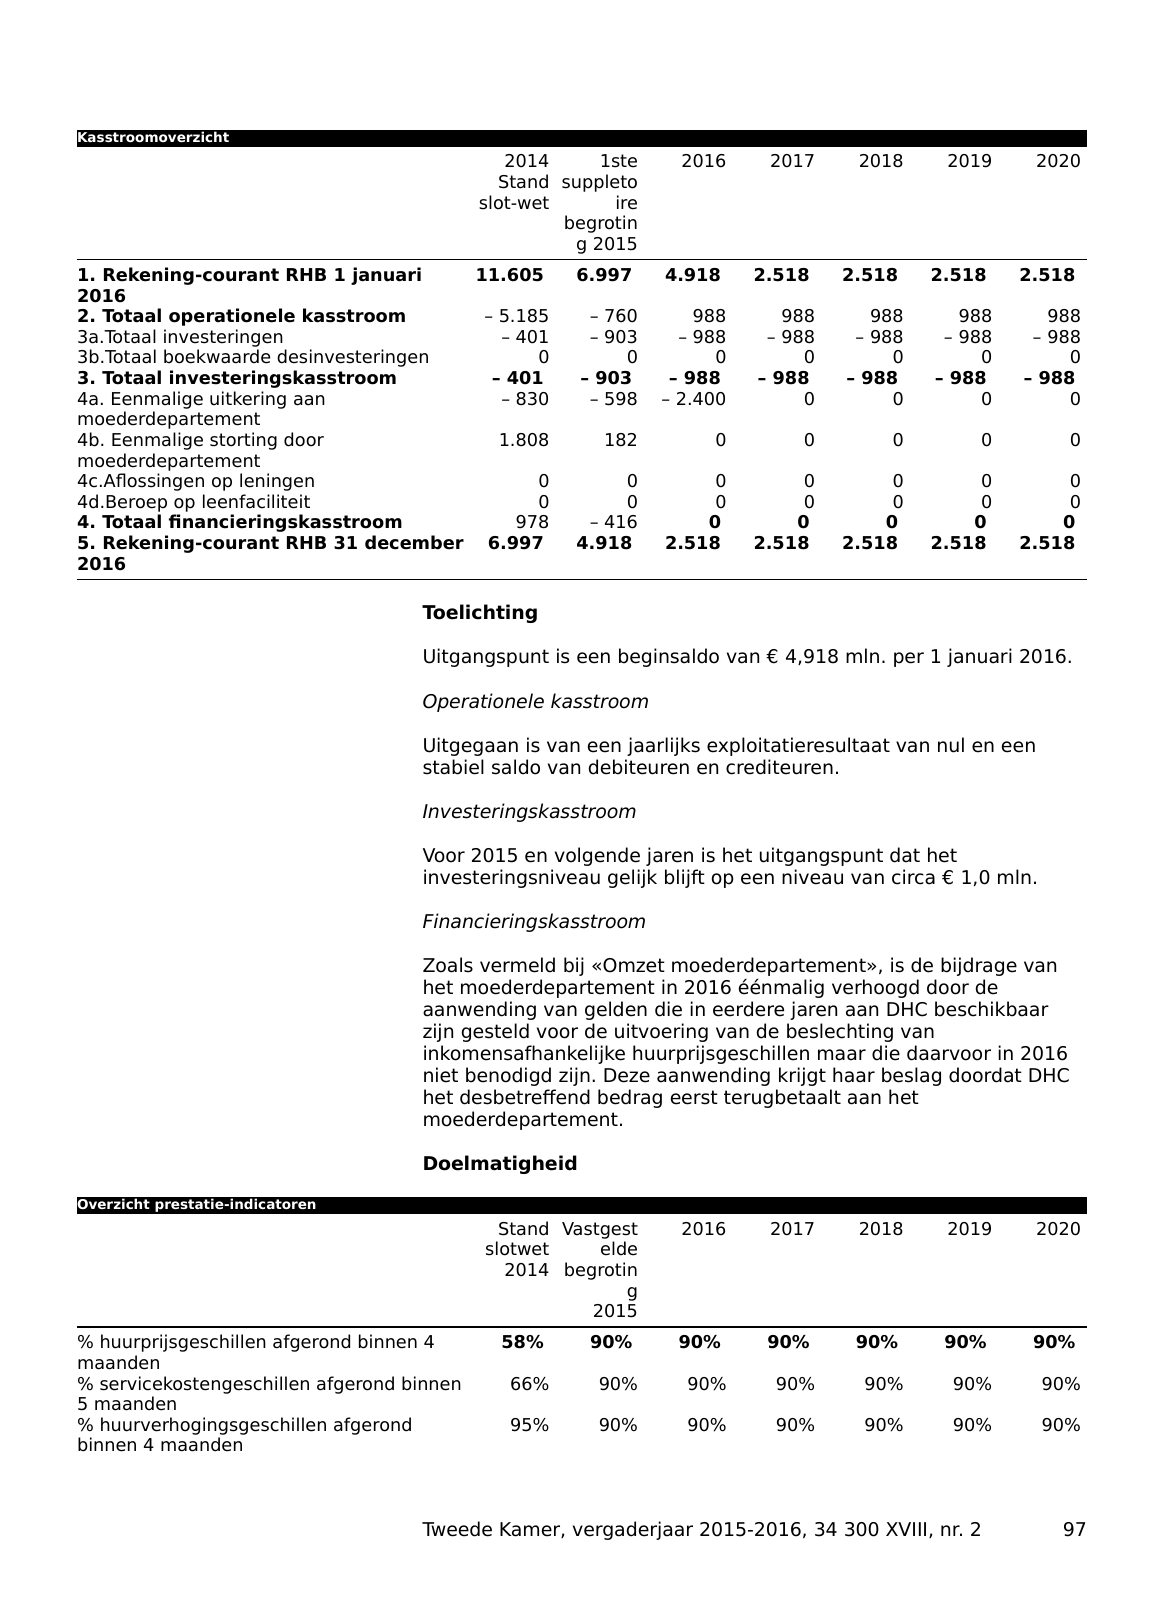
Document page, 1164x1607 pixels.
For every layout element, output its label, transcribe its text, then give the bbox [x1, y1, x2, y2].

table_cell 0 [555, 492, 644, 512]
table_cell 90% [998, 1374, 1087, 1415]
table_cell 0 [821, 471, 909, 492]
table_cell 90% [909, 1328, 998, 1373]
table_cell 0 [909, 430, 998, 471]
table_cell 90% [644, 1415, 732, 1456]
table_cell – 416 [555, 513, 644, 533]
table_cell 2.518 [732, 260, 821, 306]
table_cell 58% [466, 1328, 555, 1373]
table_cell – 988 [998, 368, 1087, 389]
table_cell 978 [466, 513, 555, 533]
table_cell 0 [909, 492, 998, 512]
table_cell – 760 [555, 306, 644, 327]
table_cell 90% [909, 1374, 998, 1415]
table_cell 2017 [732, 147, 821, 259]
table_cell 4. Totaal financieringskasstroom [77, 513, 466, 533]
table_cell – 988 [644, 368, 732, 389]
table_cell 0 [909, 513, 998, 533]
table_cell 2019 [909, 147, 998, 259]
table_cell – 988 [732, 368, 821, 389]
table_cell 90% [644, 1374, 732, 1415]
table_cell 90% [998, 1415, 1087, 1456]
text Uitgangspunt is een beginsaldo van € 4,918 mln. per 1 januari 2016. [422, 646, 1087, 668]
table_cell 0 [998, 348, 1087, 368]
table_cell 0 [909, 348, 998, 368]
table_cell 0 [466, 471, 555, 492]
table_cell 0 [821, 513, 909, 533]
table_cell 0 [732, 430, 821, 471]
table_cell 2.518 [732, 533, 821, 579]
table_cell 0 [909, 471, 998, 492]
table_cell 0 [821, 492, 909, 512]
table_cell – 830 [466, 389, 555, 430]
table_cell % huurprijsgeschillen afgerond binnen 4 maanden [77, 1328, 466, 1373]
table_cell 3a.Totaal investeringen [77, 327, 466, 347]
table_cell 0 [555, 348, 644, 368]
table_cell 90% [732, 1328, 821, 1373]
table_cell 2016 [644, 147, 732, 259]
table_cell 0 [732, 492, 821, 512]
table_cell 4.918 [555, 533, 644, 579]
table_cell 90% [644, 1328, 732, 1373]
table_cell 90% [555, 1328, 644, 1373]
table_cell 90% [555, 1415, 644, 1456]
table_cell 1. Rekening-courant RHB 1 januari 2016 [77, 260, 466, 306]
table_header Overzicht prestatie-indicatoren [77, 1197, 1087, 1213]
table_cell – 401 [466, 327, 555, 347]
table_cell – 988 [909, 327, 998, 347]
table_cell 2019 [909, 1214, 998, 1326]
table_cell – 988 [644, 327, 732, 347]
table_cell 2.518 [821, 260, 909, 306]
table_cell 0 [732, 348, 821, 368]
table_cell 0 [732, 389, 821, 430]
table_cell 2.518 [644, 533, 732, 579]
text Zoals vermeld bij «Omzet moederdepartement», is de bijdrage van het moederdepartement in 2016 éénmalig verhoogd door de aanwending van gelden die in eerdere jaren aan DHC beschikbaar zijn gesteld voor de uitvoering van de beslechting van inkomensafhankelijke huurprijsgeschillen maar die daarvoor in 2016 niet benodigd zijn. Deze aanwending krijgt haar beslag doordat DHC het desbetreffend bedrag eerst terugbetaalt aan het moederdepartement. [422, 955, 1087, 1131]
table_cell 4d.Beroep op leenfaciliteit [77, 492, 466, 512]
table_cell 0 [644, 492, 732, 512]
table_cell 1.808 [466, 430, 555, 471]
table_cell – 988 [909, 368, 998, 389]
table_cell 2018 [821, 147, 909, 259]
table_cell 2016 [644, 1214, 732, 1326]
table_cell – 903 [555, 327, 644, 347]
table_cell – 988 [821, 327, 909, 347]
table_cell 0 [998, 513, 1087, 533]
table_cell 6.997 [466, 533, 555, 579]
table_cell 0 [644, 513, 732, 533]
table_cell [77, 1214, 466, 1326]
table_cell 0 [998, 471, 1087, 492]
table_cell [77, 147, 466, 259]
table_cell 0 [644, 471, 732, 492]
table_cell – 598 [555, 389, 644, 430]
table_cell 0 [466, 492, 555, 512]
table_cell – 988 [732, 327, 821, 347]
table_cell 90% [998, 1328, 1087, 1373]
table_cell 0 [821, 389, 909, 430]
table_cell – 401 [466, 368, 555, 389]
table_cell 90% [732, 1374, 821, 1415]
table_cell 0 [998, 430, 1087, 471]
table_cell 988 [821, 306, 909, 327]
table_cell 2017 [732, 1214, 821, 1326]
subtitle Investeringskasstroom [422, 801, 1087, 823]
table_cell 66% [466, 1374, 555, 1415]
table_cell 0 [821, 430, 909, 471]
table_cell 90% [821, 1328, 909, 1373]
table_cell – 5.185 [466, 306, 555, 327]
table_cell 4a. Eenmalige uitkering aan moederdepartement [77, 389, 466, 430]
subtitle Operationele kasstroom [422, 691, 1087, 712]
table_cell 6.997 [555, 260, 644, 306]
subtitle Financieringskasstroom [422, 911, 1087, 933]
table_cell 182 [555, 430, 644, 471]
table_cell 2.518 [821, 533, 909, 579]
table_cell Stand slotwet 2014 [466, 1214, 555, 1326]
table_cell 0 [821, 348, 909, 368]
table_cell 2.518 [998, 533, 1087, 579]
table_cell 2. Totaal operationele kasstroom [77, 306, 466, 327]
table_cell % servicekostengeschillen afgerond binnen 5 maanden [77, 1374, 466, 1415]
table_cell 5. Rekening-courant RHB 31 december 2016 [77, 533, 466, 579]
table_cell 0 [466, 348, 555, 368]
table_cell – 988 [998, 327, 1087, 347]
table_cell 90% [821, 1415, 909, 1456]
subtitle Toelichting [422, 602, 1087, 624]
table_cell 4c.Aflossingen op leningen [77, 471, 466, 492]
table_cell Vastgestelde begroting 2015 [555, 1214, 644, 1326]
table_cell – 988 [821, 368, 909, 389]
table_cell 2020 [998, 1214, 1087, 1326]
text Uitgegaan is van een jaarlijks exploitatieresultaat van nul en een stabiel saldo van debiteuren en crediteuren. [422, 735, 1087, 779]
text Voor 2015 en volgende jaren is het uitgangspunt dat het investeringsniveau gelijk blijft op een niveau van circa € 1,0 mln. [422, 845, 1087, 889]
table_header Kasstroomoverzicht [77, 130, 1087, 146]
table_cell 0 [998, 492, 1087, 512]
table_cell 988 [644, 306, 732, 327]
table_cell 90% [821, 1374, 909, 1415]
table_cell 90% [909, 1415, 998, 1456]
table_cell 988 [909, 306, 998, 327]
table_cell 2.518 [998, 260, 1087, 306]
table_cell 90% [555, 1374, 644, 1415]
table_cell 4.918 [644, 260, 732, 306]
table_cell 0 [644, 348, 732, 368]
table_cell – 2.400 [644, 389, 732, 430]
table_cell 11.605 [466, 260, 555, 306]
table_cell 3. Totaal investeringskasstroom [77, 368, 466, 389]
table_cell 0 [998, 389, 1087, 430]
table_cell 95% [466, 1415, 555, 1456]
table_cell 2014 Stand slot-wet [466, 147, 555, 259]
table_cell 0 [555, 471, 644, 492]
table_cell 3b.Totaal boekwaarde desinvesteringen [77, 348, 466, 368]
table_cell 0 [909, 389, 998, 430]
table_cell 2020 [998, 147, 1087, 259]
table_cell 0 [732, 471, 821, 492]
table_cell – 903 [555, 368, 644, 389]
subtitle Doelmatigheid [422, 1153, 1087, 1175]
table_cell 2018 [821, 1214, 909, 1326]
table_cell 0 [732, 513, 821, 533]
table_cell 90% [732, 1415, 821, 1456]
table_cell 988 [998, 306, 1087, 327]
table_cell 0 [644, 430, 732, 471]
table_cell 1ste suppletoire begroting 2015 [555, 147, 644, 259]
table_cell 2.518 [909, 533, 998, 579]
table_cell 988 [732, 306, 821, 327]
table_cell 4b. Eenmalige storting door moederdepartement [77, 430, 466, 471]
table_cell % huurverhogingsgeschillen afgerond binnen 4 maanden [77, 1415, 466, 1456]
table_cell 2.518 [909, 260, 998, 306]
